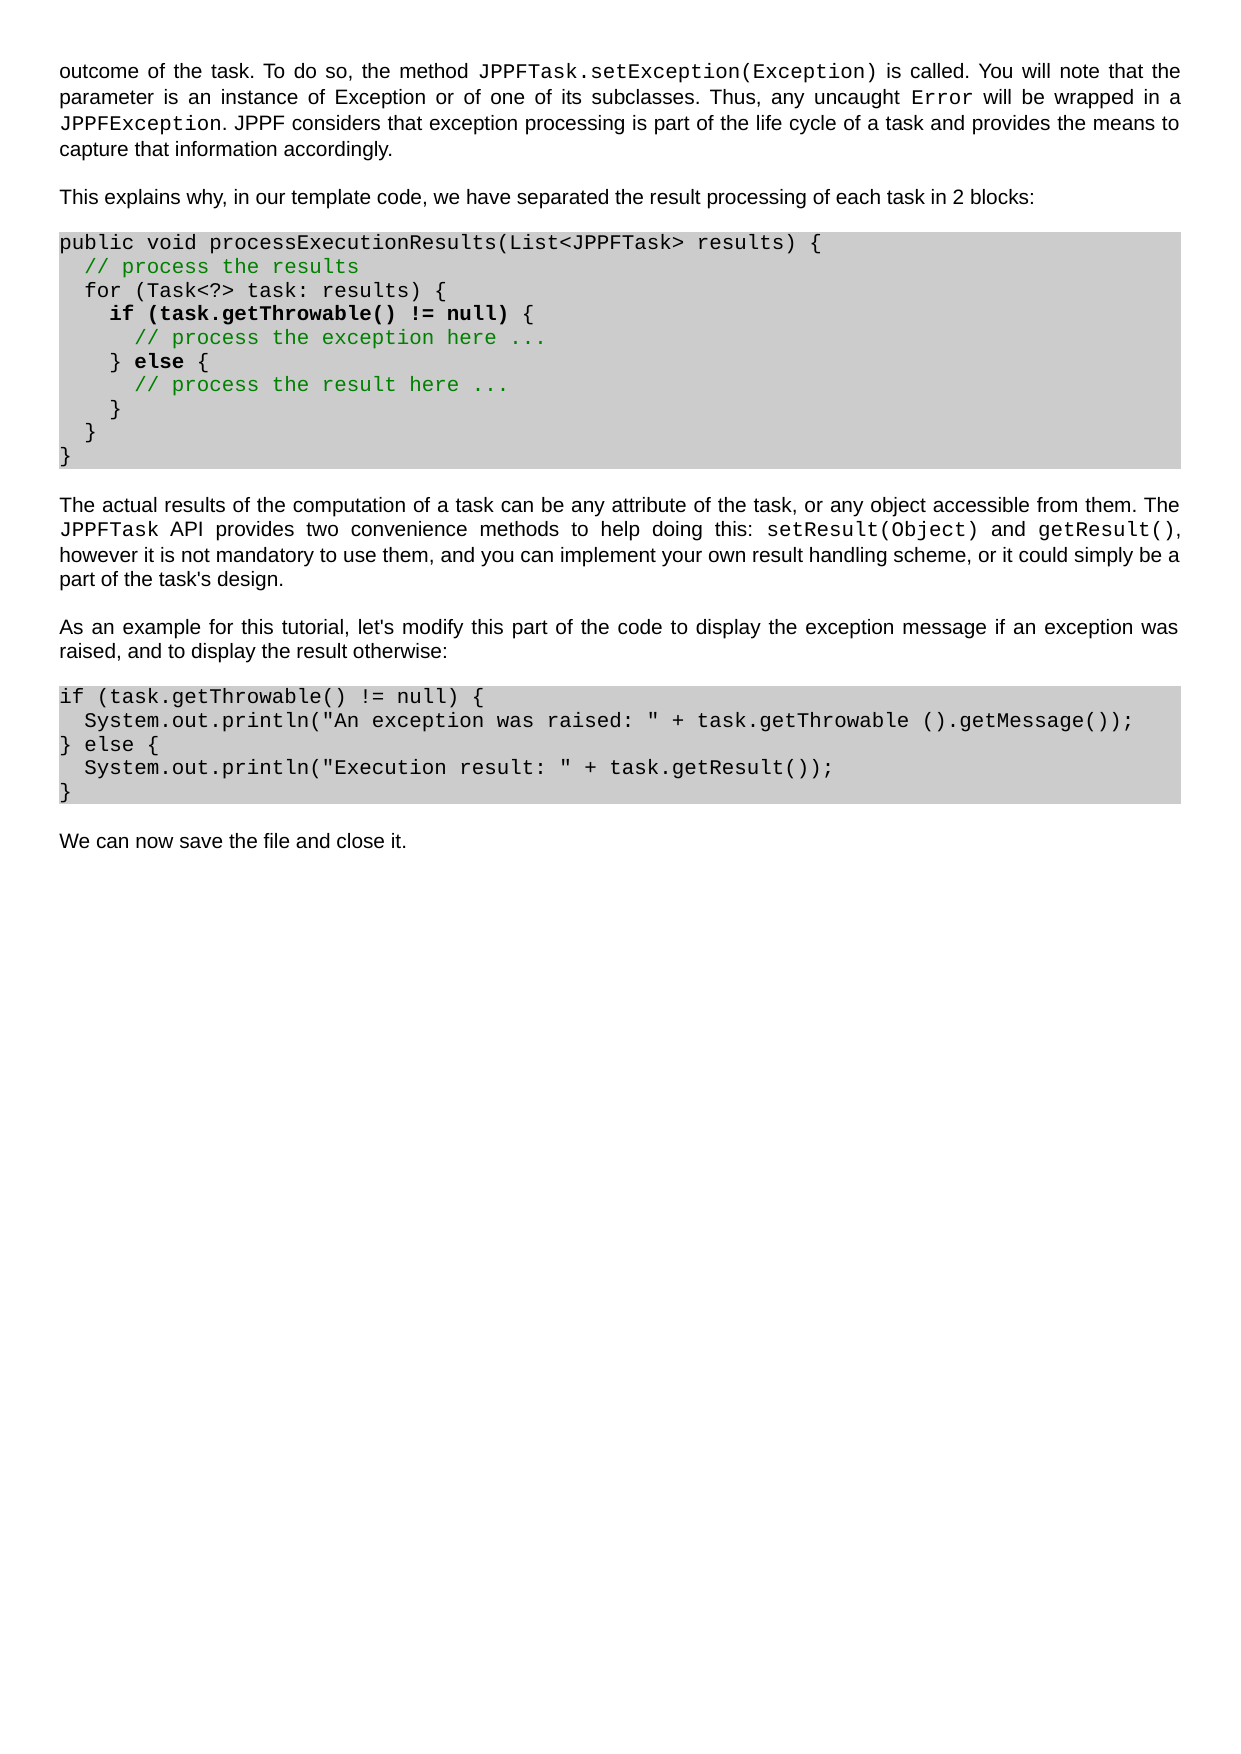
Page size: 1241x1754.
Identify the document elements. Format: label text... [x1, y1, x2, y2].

text We can now save the file and close it. [59, 828, 1181, 852]
text // process the exception here ... [59, 327, 1181, 351]
text // process the result here ... [59, 374, 1181, 398]
text } else { [59, 351, 1181, 374]
text As an example for this tutorial, let's modify this part of the code to display the exception message if an exception was raised, and to display the result otherwise: [59, 614, 1181, 662]
text } [59, 781, 1181, 804]
text } [59, 445, 1181, 469]
text public void processExecutionResults(List<JPPFTask> results) { [59, 232, 1181, 256]
text } else { [59, 734, 1181, 757]
text if (task.getThrowable() != null) { [59, 686, 1181, 710]
text outcome of the task. To do so, the method JPPFTask.setException(Exception) is called. You will note that the parameter is an instance of Exception or of one of its subclasses. Thus, any uncaught Error will be wrapped in a JPPFException. JPPF considers that exception processing is part of the life cycle of a task and provides the means to capture that information accordingly. [59, 59, 1181, 161]
text } [59, 398, 1181, 422]
text if (task.getThrowable() != null) { [59, 303, 1181, 327]
text System.out.println("An exception was raised: " + task.getThrowable ().getMessage()); [59, 710, 1181, 734]
text // process the results [59, 256, 1181, 280]
text for (Task<?> task: results) { [59, 280, 1181, 303]
text } [59, 422, 1181, 445]
text System.out.println("Execution result: " + task.getResult()); [59, 757, 1181, 781]
text The actual results of the computation of a task can be any attribute of the task, or any object accessible from them. The JPPFTask API provides two convenience methods to help doing this: setResult(Object) and getResult(), however it is not mandatory to use them, and you can implement your own result handling scheme, or it could simply be a part of the task's design. [59, 493, 1181, 591]
text This explains why, in our template code, we have separated the result processing of each task in 2 blocks: [59, 184, 1181, 208]
